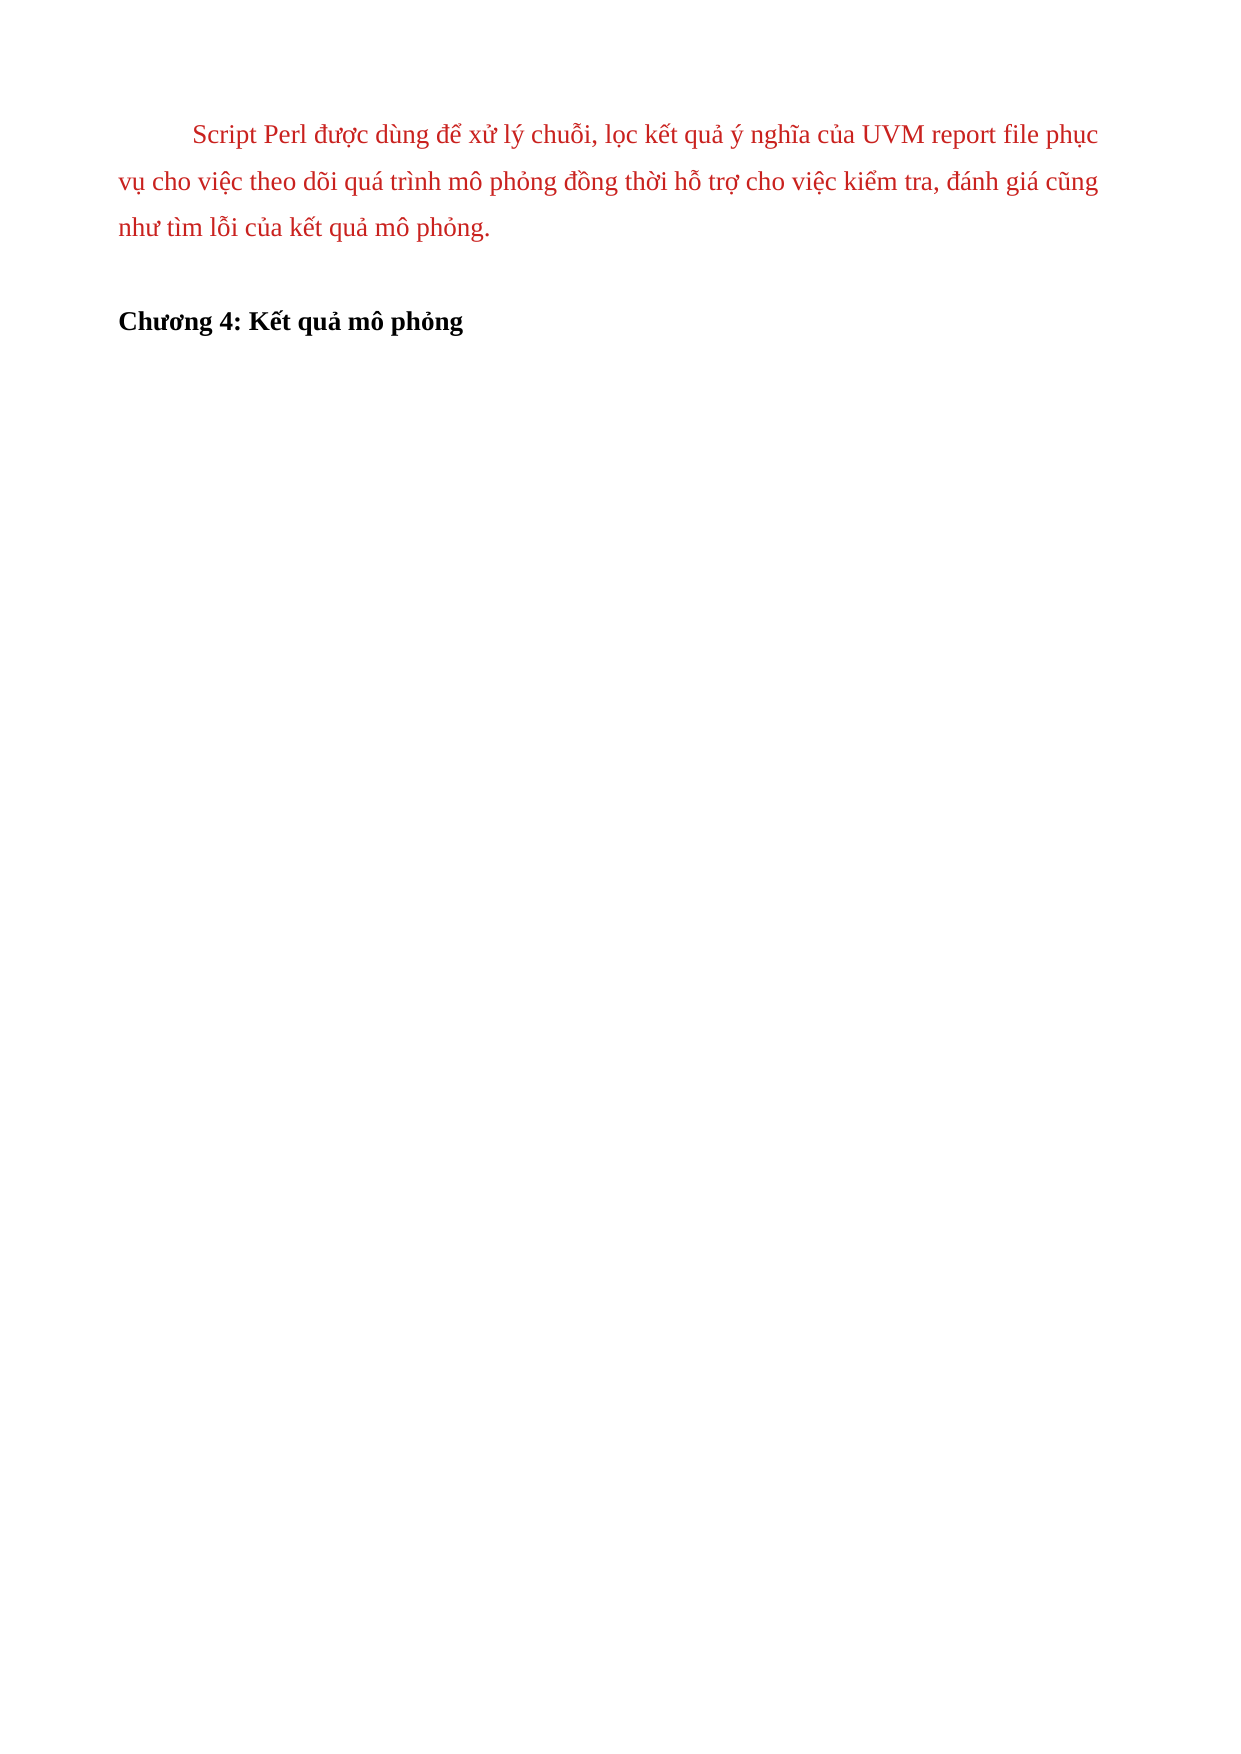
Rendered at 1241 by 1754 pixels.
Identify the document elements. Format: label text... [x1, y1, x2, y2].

text Chương 4: Kết quả mô phỏng [118, 305, 1122, 336]
text Script Perl được dùng để xử lý chuỗi, lọc kết quả ý nghĩa của UVM report file phục vụ cho việc theo dõi quá trình mô phỏng đồng thời hỗ trợ cho việc kiểm tra, đánh giá cũng như tìm lỗi của kết quả mô phỏng. [118, 118, 1122, 243]
